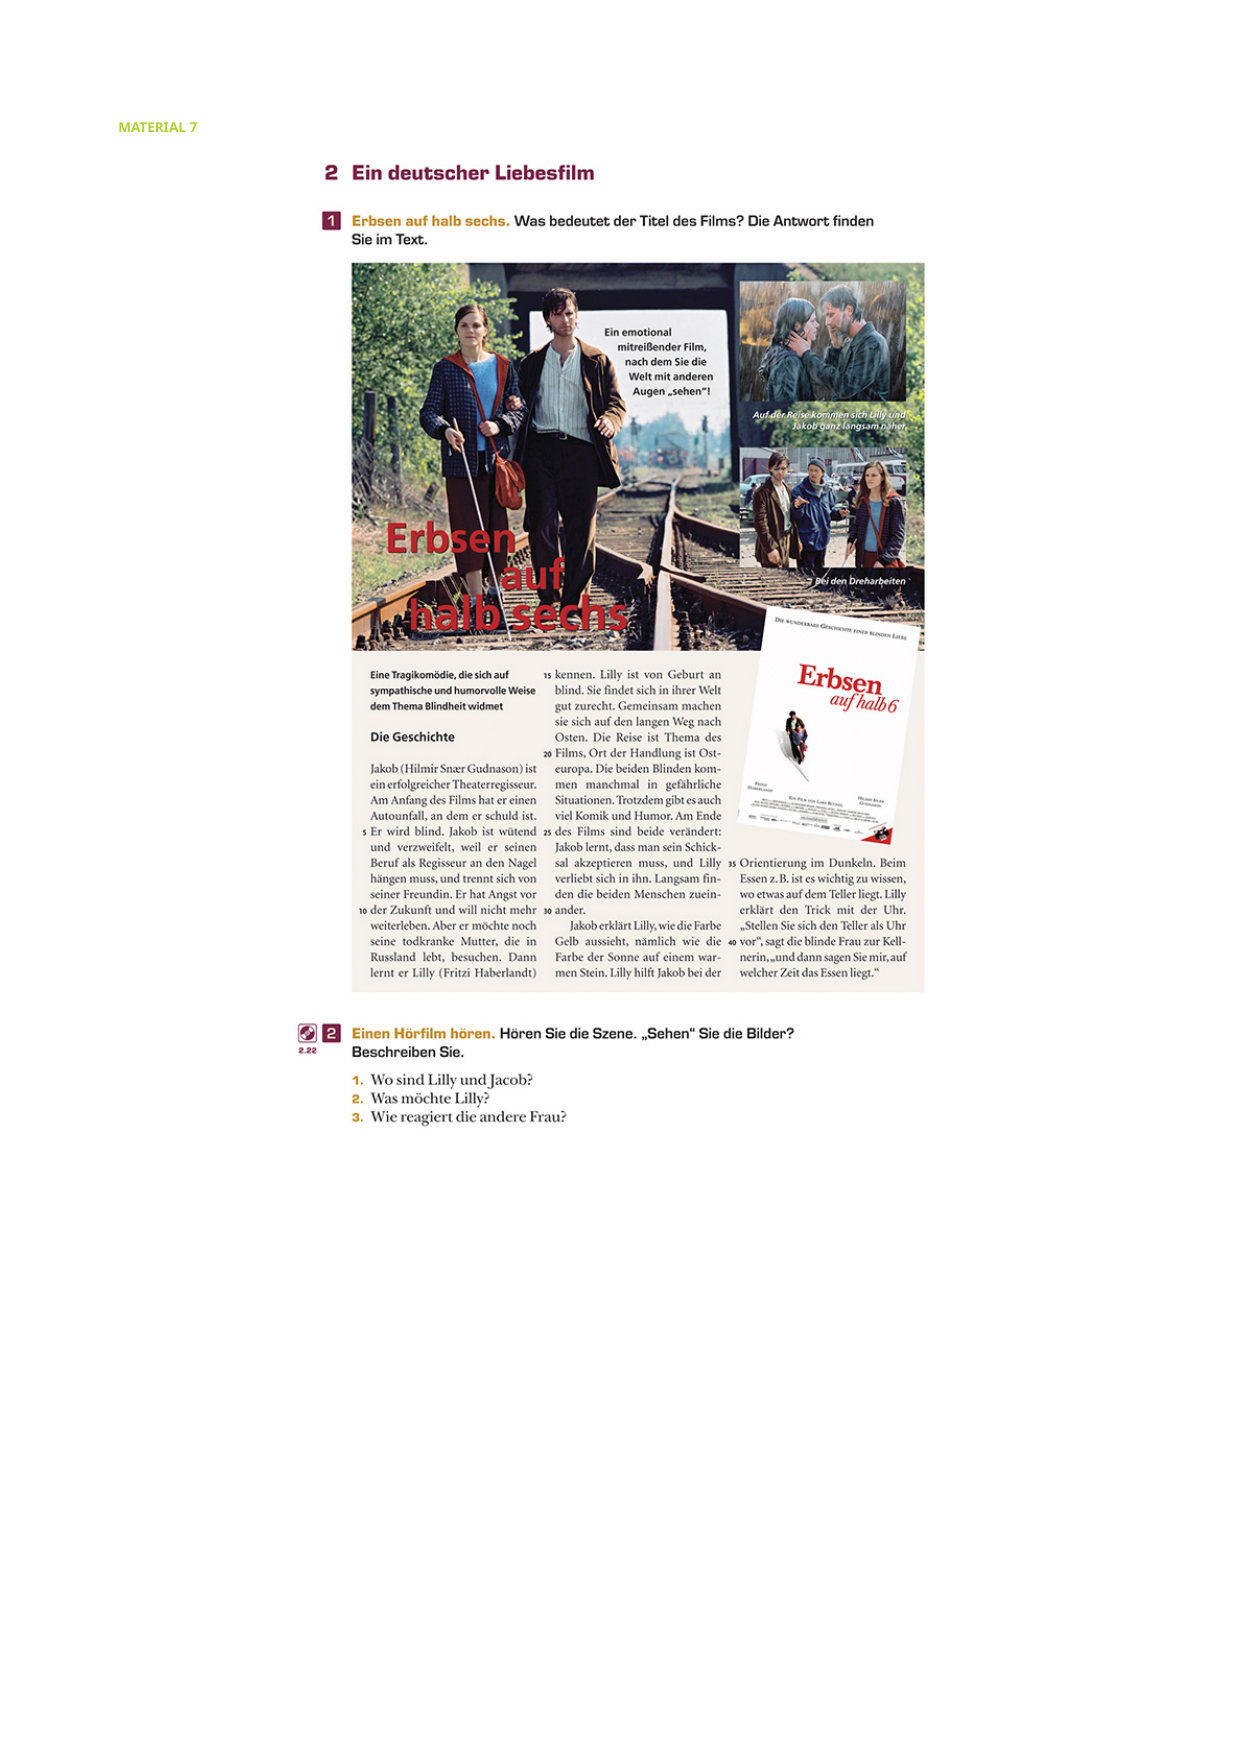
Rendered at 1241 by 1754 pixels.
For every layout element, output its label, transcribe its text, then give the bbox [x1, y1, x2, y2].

subtitle MATERIAL 7 [118, 118, 1122, 137]
picture [292, 148, 949, 1156]
